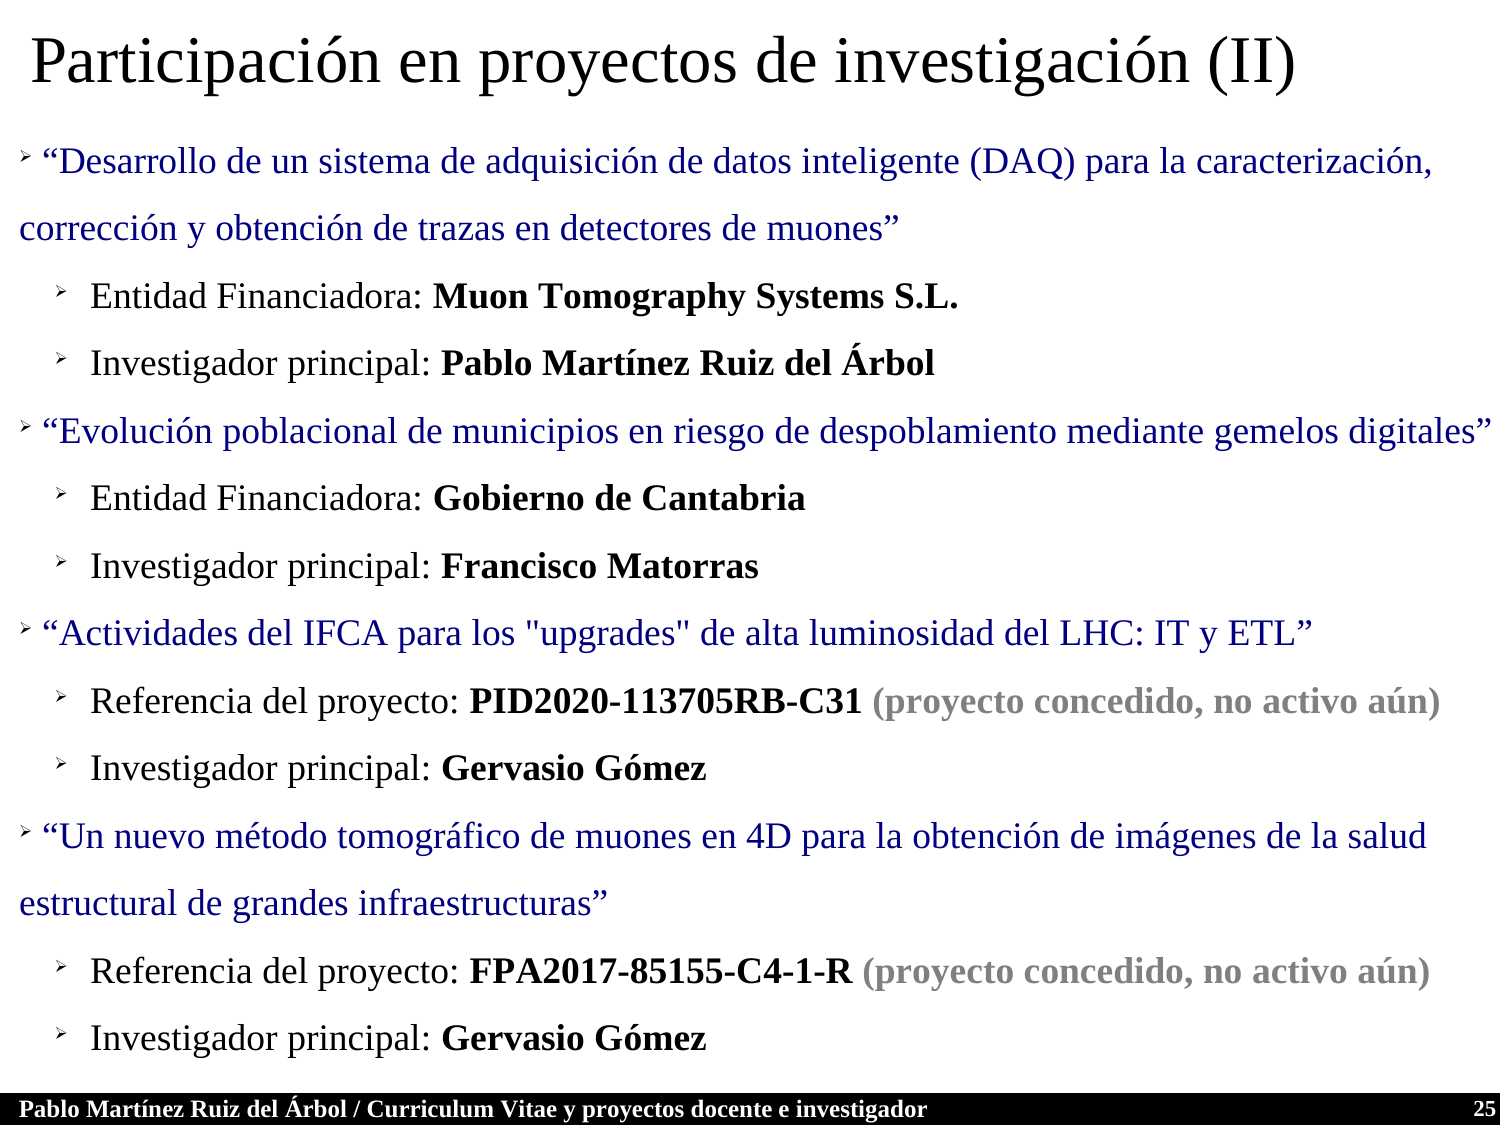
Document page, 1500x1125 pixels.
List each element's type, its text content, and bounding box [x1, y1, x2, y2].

text_box “Desarrollo de un sistema de adquisición de datos inteligente (DAQ) para la caracterización, corrección y obtención de trazas en detectores de muones” Entidad Financiadora: Muon Tomography Systems S.L. Investigador principal: Pablo Martínez Ruiz del Árbol “Evolución poblacional de municipios en riesgo de despoblamiento mediante gemelos digitales” Entidad Financiadora: Gobierno de Cantabria Investigador principal: Francisco Matorras “Actividades del IFCA para los "upgrades" de alta luminosidad del LHC: IT y ETL” Referencia del proyecto: PID2020-113705RB-C31 (proyecto concedido, no activo aún) Investigador principal: Gervasio Gómez “Un nuevo método tomográfico de muones en 4D para la obtención de imágenes de la salud estructural de grandes infraestructuras” Referencia del proyecto: FPA2017-85155-C4-1-R (proyecto concedido, no activo aún) Investigador principal: Gervasio Gómez [0, 101, 1500, 956]
text_box Participación en proyectos de investigación (II) [14, 7, 1315, 101]
